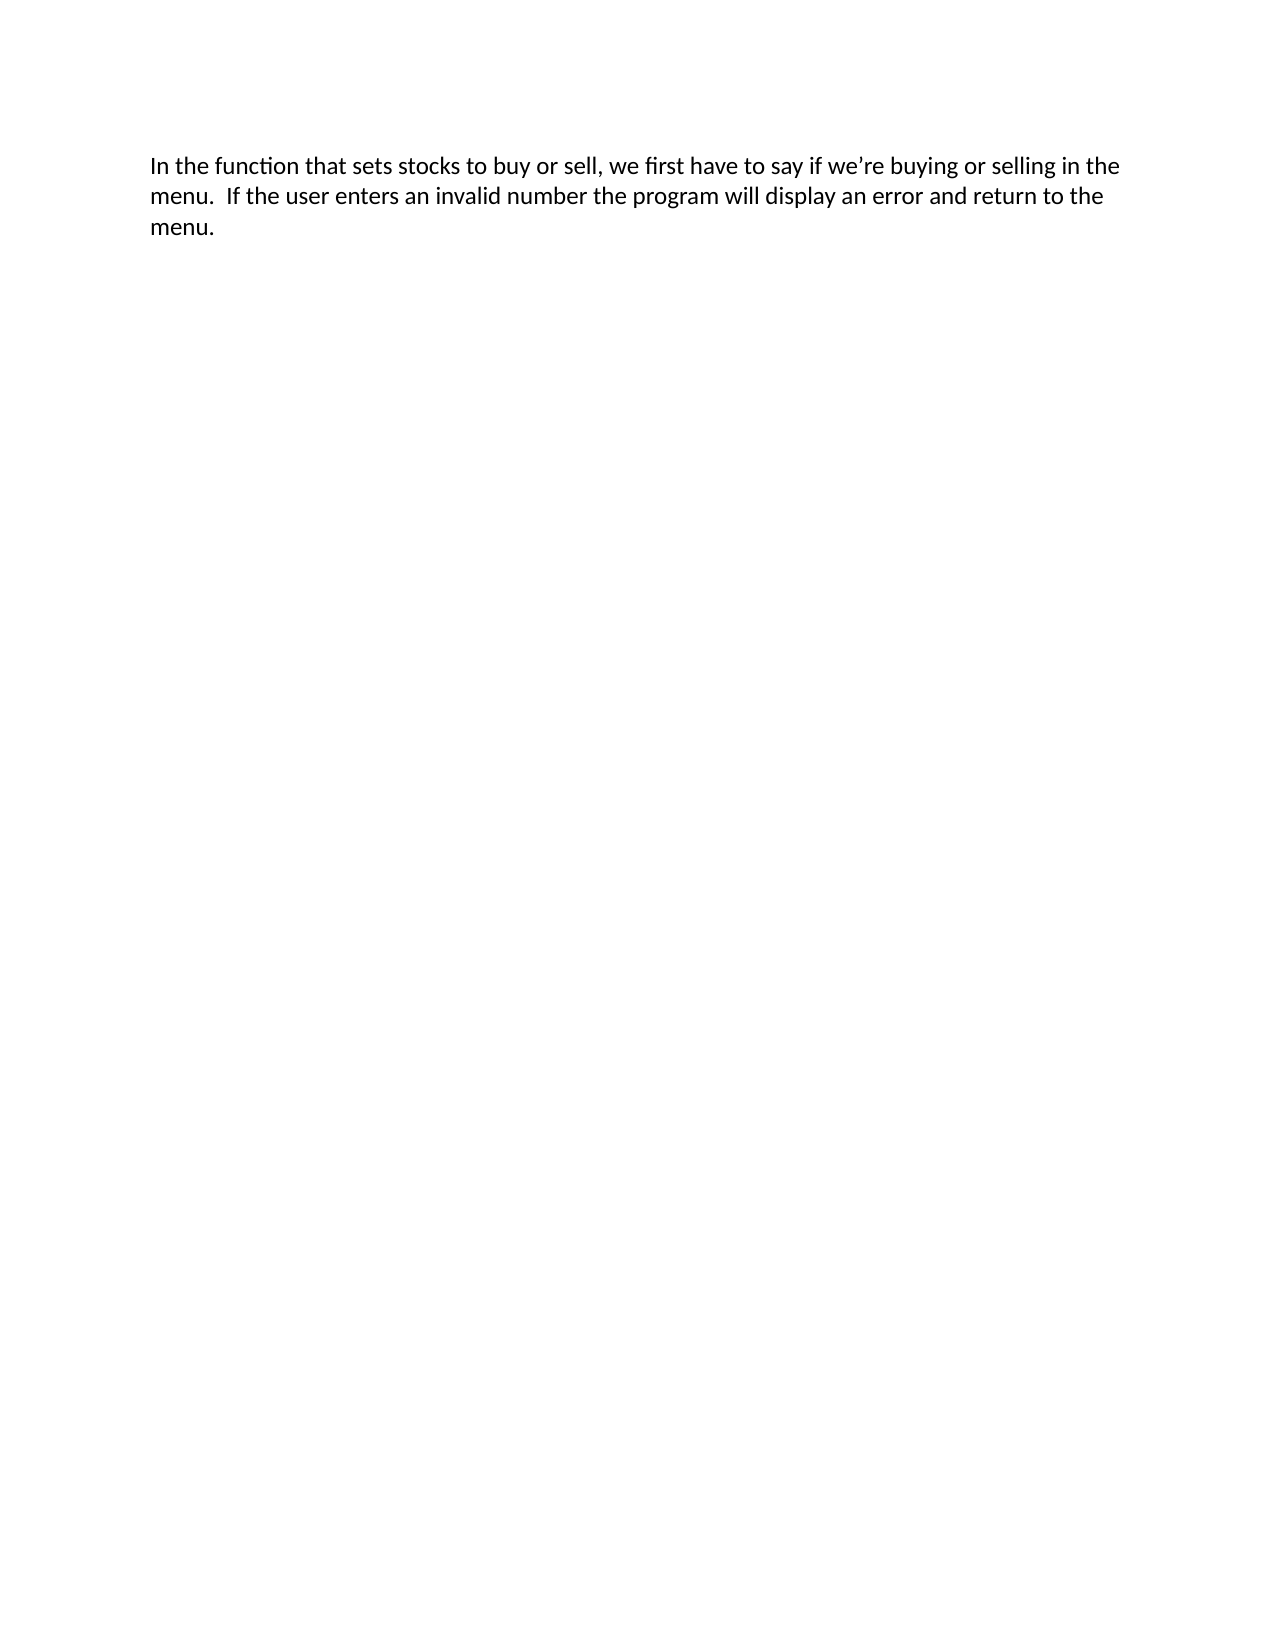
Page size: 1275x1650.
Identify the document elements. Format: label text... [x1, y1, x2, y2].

text In the function that sets stocks to buy or sell, we first have to say if we’re buying or selling in the menu. If the user enters an invalid number the program will display an error and return to the menu. [150, 150, 1125, 242]
